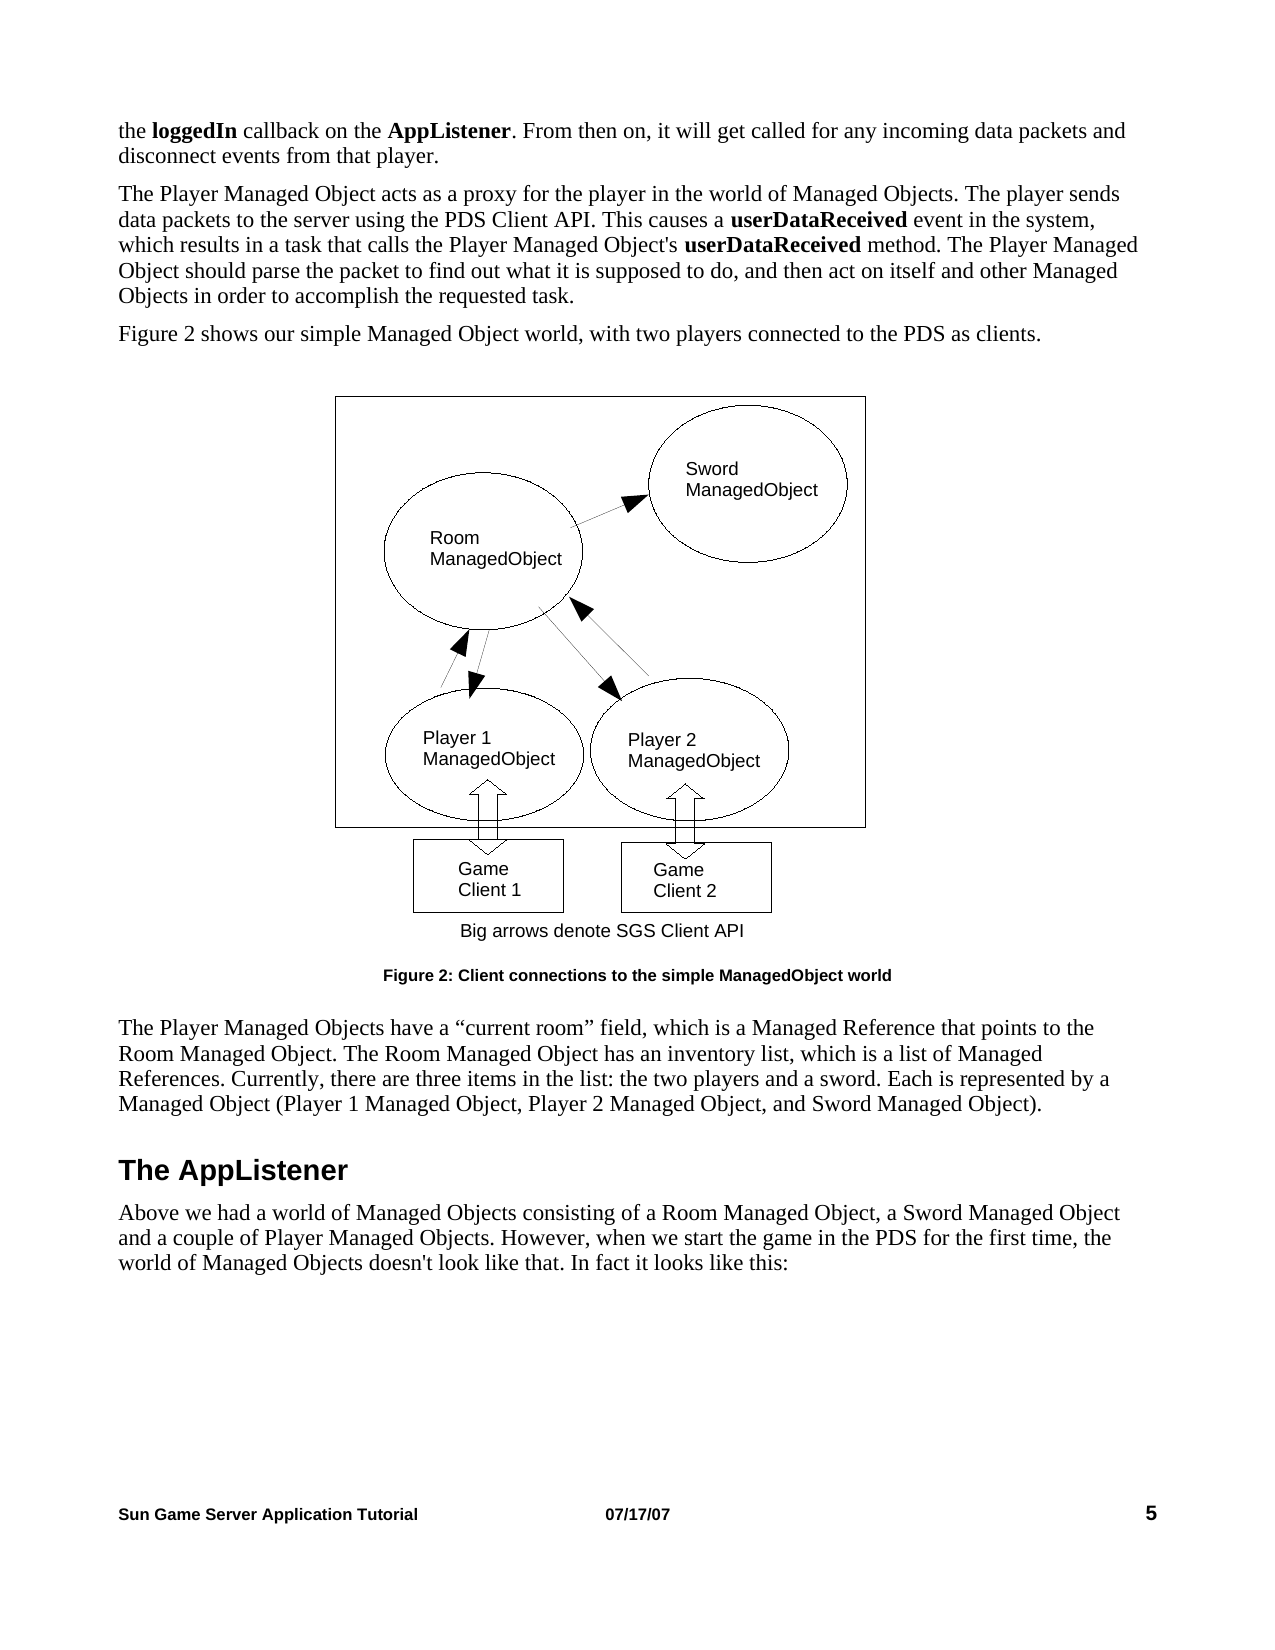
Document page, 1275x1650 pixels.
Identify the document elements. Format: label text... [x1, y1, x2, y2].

text Above we had a world of Managed Objects consisting of a Room Managed Object, a Sword Managed Object and a couple of Player Managed Objects. However, when we start the game in the PDS for the first time, the world of Managed Objects doesn't look like that. In fact it looks like this: [118, 1199, 1157, 1276]
text The Player Managed Objects have a “current room” field, which is a Managed Reference that points to the Room Managed Object. The Room Managed Object has an inventory list, which is a list of Managed References. Currently, there are three items in the list: the two players and a sword. Each is represented by a Managed Object (Player 1 Managed Object, Player 2 Managed Object, and Sword Managed Object). [118, 1015, 1157, 1117]
text Figure 2 shows our simple Managed Object world, with two players connected to the PDS as clients. [118, 321, 1157, 346]
subtitle The AppListener [118, 1154, 1157, 1187]
text the loggedIn callback on the AppListener. From then on, it will get called for any incoming data packets and disconnect events from that player. [118, 118, 1157, 169]
text The Player Managed Object acts as a proxy for the player in the world of Managed Objects. The player sends data packets to the server using the PDS Client API. This causes a userDataReceived event in the system, which results in a task that calls the Player Managed Object's userDataReceived method. The Player Managed Object should parse the packet to find out what it is supposed to do, and then act on itself and other Managed Objects in order to accomplish the requested task. [118, 181, 1157, 308]
text Figure 2: Client connections to the simple ManagedObject world [118, 395, 1157, 985]
